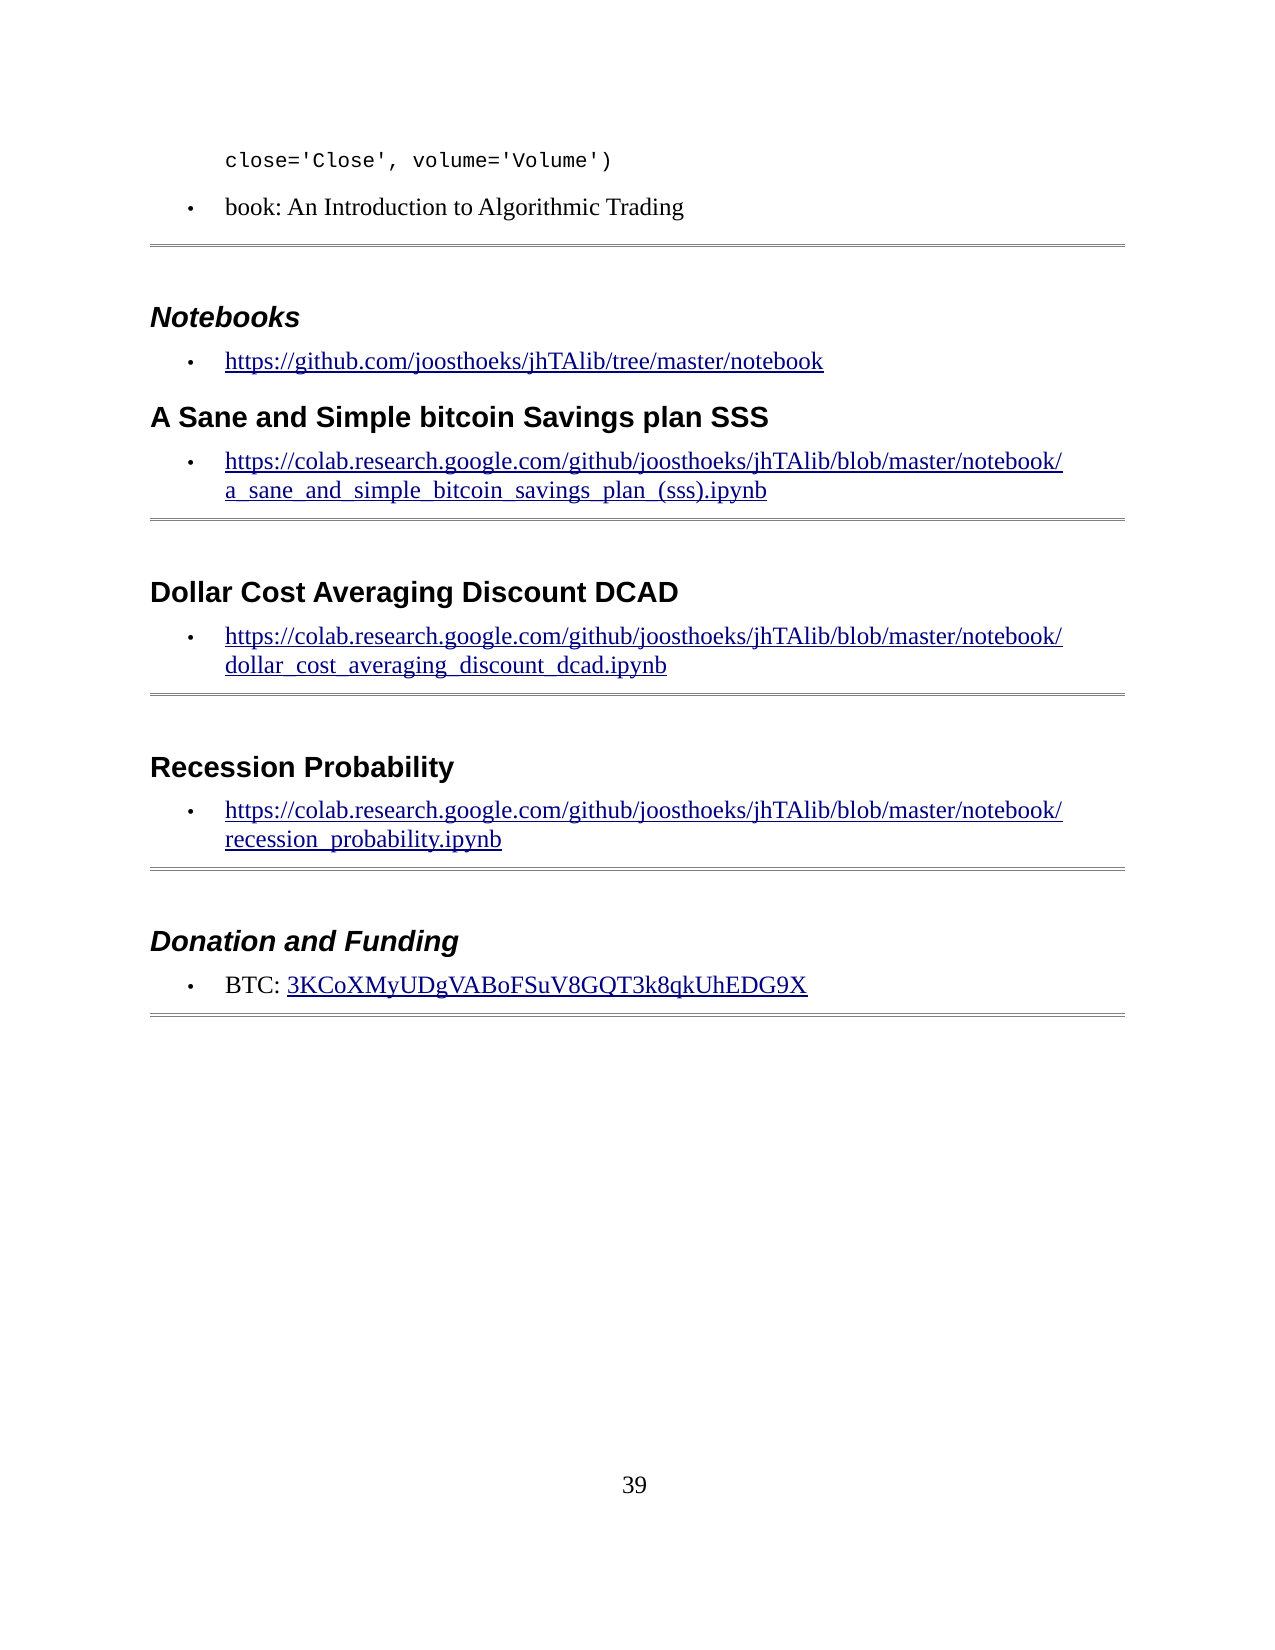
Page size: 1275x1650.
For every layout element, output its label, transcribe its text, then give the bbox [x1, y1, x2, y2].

subtitle Notebooks [150, 300, 1125, 334]
subtitle Dollar Cost Averaging Discount DCAD [150, 575, 1125, 608]
subtitle Recession Probability [150, 749, 1125, 783]
subtitle Donation and Funding [150, 924, 1125, 958]
list close='Close', volume='Volume') [187, 150, 1125, 174]
list https://colab.research.google.com/github/joosthoeks/jhTAlib/blob/master/notebook/recession_probability.ipynb [187, 796, 1125, 853]
list book: An Introduction to Algorithmic Trading [187, 192, 1125, 220]
list BTC: 3KCoXMyUDgVABoFSuV8GQT3k8qkUhEDG9X [187, 970, 1125, 999]
list https://colab.research.google.com/github/joosthoeks/jhTAlib/blob/master/notebook/a_sane_and_simple_bitcoin_savings_plan_(sss).ipynb [187, 446, 1125, 504]
list https://github.com/joosthoeks/jhTAlib/tree/master/notebook [187, 346, 1125, 375]
list https://colab.research.google.com/github/joosthoeks/jhTAlib/blob/master/notebook/dollar_cost_averaging_discount_dcad.ipynb [187, 621, 1125, 678]
subtitle A Sane and Simple bitcoin Savings plan SSS [150, 400, 1125, 434]
